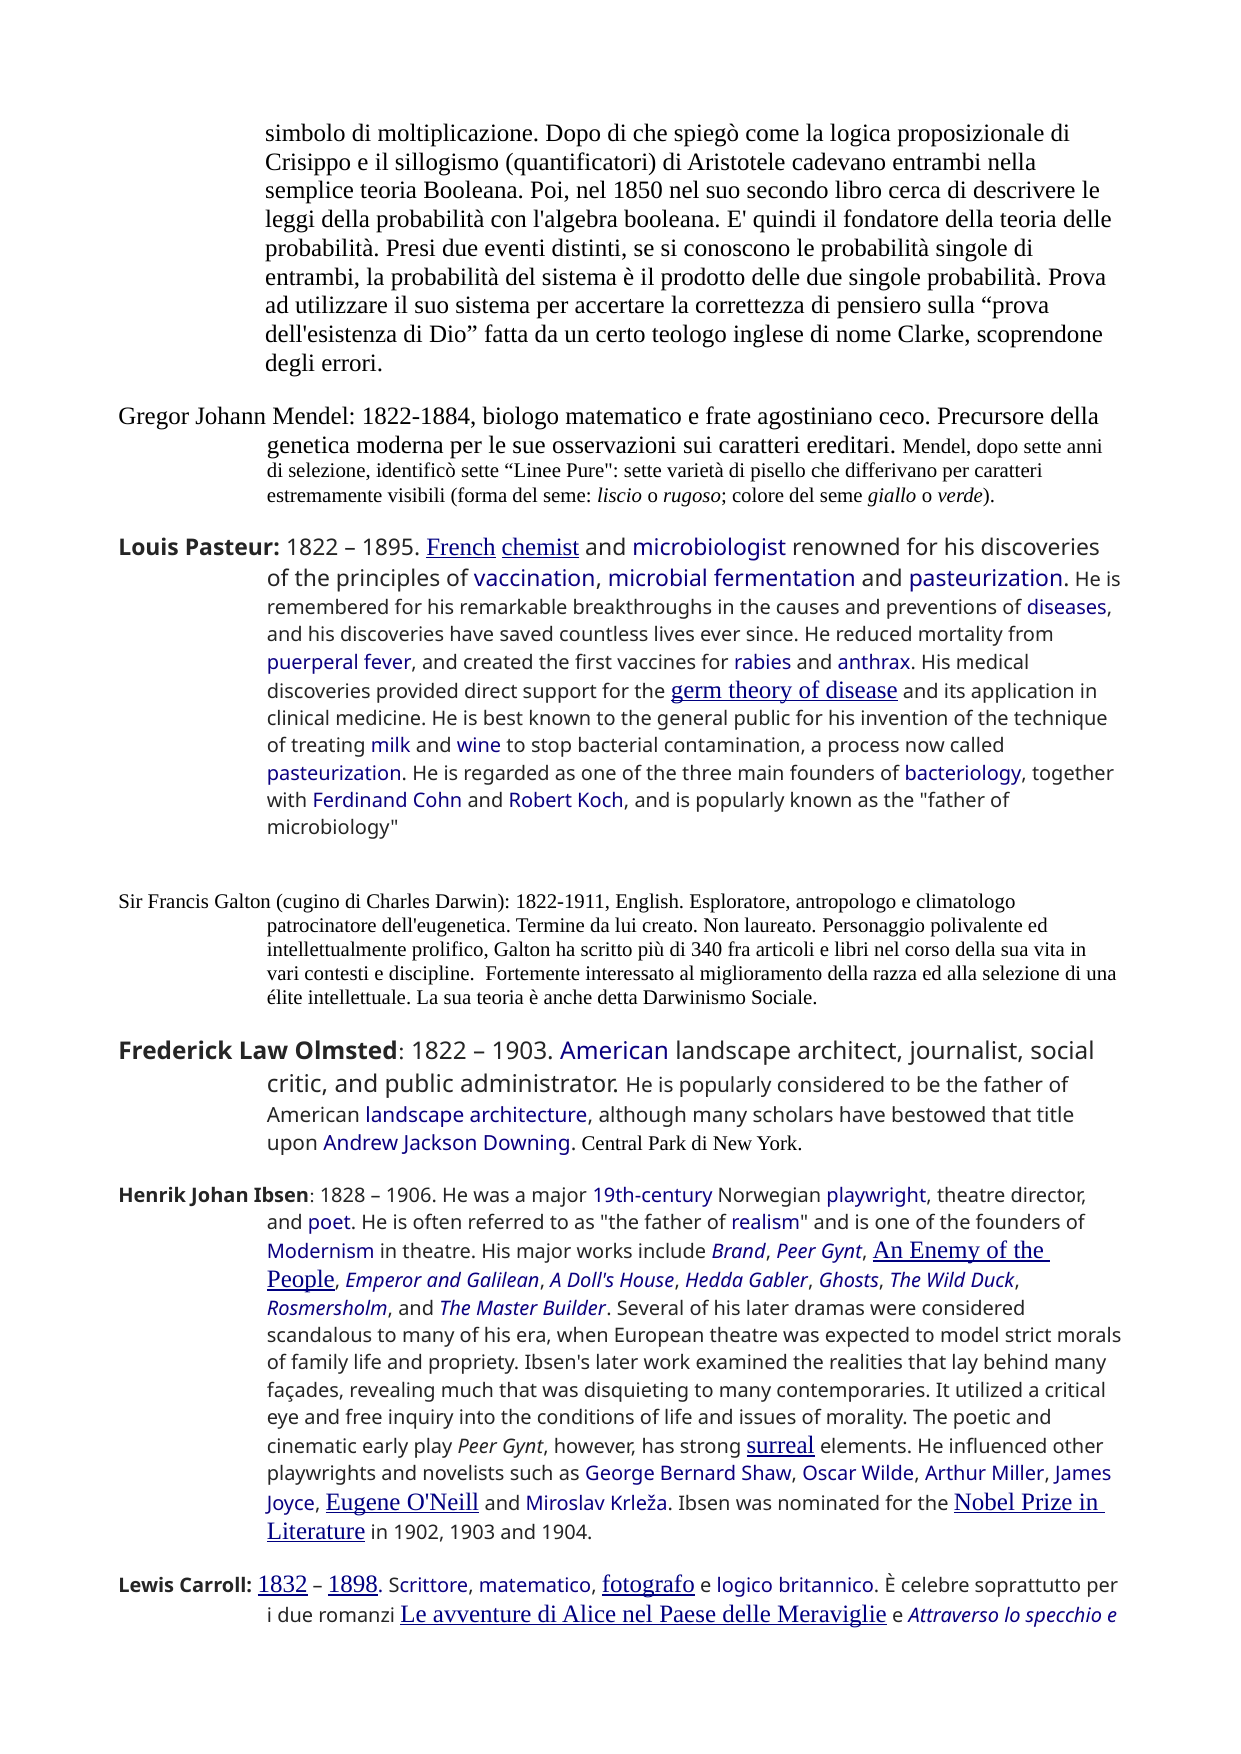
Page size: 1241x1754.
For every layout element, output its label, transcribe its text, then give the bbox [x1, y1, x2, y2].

text Gregor Johann Mendel: 1822-1884, biologo matematico e frate agostiniano ceco. Precursore della genetica moderna per le sue osservazioni sui caratteri ereditari. Mendel, dopo sette anni di selezione, identificò sette “Linee Pure": sette varietà di pisello che differivano per caratteri estremamente visibili (forma del seme: liscio o rugoso; colore del seme giallo o verde). [118, 401, 1122, 507]
text Lewis Carroll: 1832 – 1898. Scrittore, matematico, fotografo e logico britannico. È celebre soprattutto per i due romanzi Le avventure di Alice nel Paese delle Meraviglie e Attraverso lo specchio e [118, 1569, 1122, 1628]
text Sir Francis Galton (cugino di Charles Darwin): 1822-1911, English. Esploratore, antropologo e climatologo patrocinatore dell'eugenetica. Termine da lui creato. Non laureato. Personaggio polivalente ed intellettualmente prolifico, Galton ha scritto più di 340 fra articoli e libri nel corso della sua vita in vari contesti e discipline. Fortemente interessato al miglioramento della razza ed alla selezione di una élite intellettuale. La sua teoria è anche detta Darwinismo Sociale. [118, 889, 1122, 1009]
text simbolo di moltiplicazione. Dopo di che spiegò come la logica proposizionale di Crisippo e il sillogismo (quantificatori) di Aristotele cadevano entrambi nella semplice teoria Booleana. Poi, nel 1850 nel suo secondo libro cerca di descrivere le leggi della probabilità con l'algebra booleana. E' quindi il fondatore della teoria delle probabilità. Presi due eventi distinti, se si conoscono le probabilità singole di entrambi, la probabilità del sistema è il prodotto delle due singole probabilità. Prova ad utilizzare il suo sistema per accertare la correttezza di pensiero sulla “prova dell'esistenza di Dio” fatta da un certo teologo inglese di nome Clarke, scoprendone degli errori. [118, 118, 1122, 377]
text Henrik Johan Ibsen: 1828 – 1906. He was a major 19th-century Norwegian playwright, theatre director, and poet. He is often referred to as "the father of realism" and is one of the founders of Modernism in theatre. His major works include Brand, Peer Gynt, An Enemy of the People, Emperor and Galilean, A Doll's House, Hedda Gabler, Ghosts, The Wild Duck, Rosmersholm, and The Master Builder. Several of his later dramas were considered scandalous to many of his era, when European theatre was expected to model strict morals of family life and propriety. Ibsen's later work examined the realities that lay behind many façades, revealing much that was disquieting to many contemporaries. It utilized a critical eye and free inquiry into the conditions of life and issues of morality. The poetic and cinematic early play Peer Gynt, however, has strong surreal elements. He influenced other playwrights and novelists such as George Bernard Shaw, Oscar Wilde, Arthur Miller, James Joyce, Eugene O'Neill and Miroslav Krleža. Ibsen was nominated for the Nobel Prize in Literature in 1902, 1903 and 1904. [118, 1181, 1122, 1545]
text Frederick Law Olmsted: 1822 – 1903. American landscape architect, journalist, social critic, and public administrator. He is popularly considered to be the father of American landscape architecture, although many scholars have bestowed that title upon Andrew Jackson Downing. Central Park di New York. [118, 1033, 1122, 1157]
text Louis Pasteur: 1822 – 1895. French chemist and microbiologist renowned for his discoveries of the principles of vaccination, microbial fermentation and pasteurization. He is remembered for his remarkable breakthroughs in the causes and preventions of diseases, and his discoveries have saved countless lives ever since. He reduced mortality from puerperal fever, and created the first vaccines for rabies and anthrax. His medical discoveries provided direct support for the germ theory of disease and its application in clinical medicine. He is best known to the general public for his invention of the technique of treating milk and wine to stop bacterial contamination, a process now called pasteurization. He is regarded as one of the three main founders of bacteriology, together with Ferdinand Cohn and Robert Koch, and is popularly known as the "father of microbiology" [118, 531, 1122, 841]
